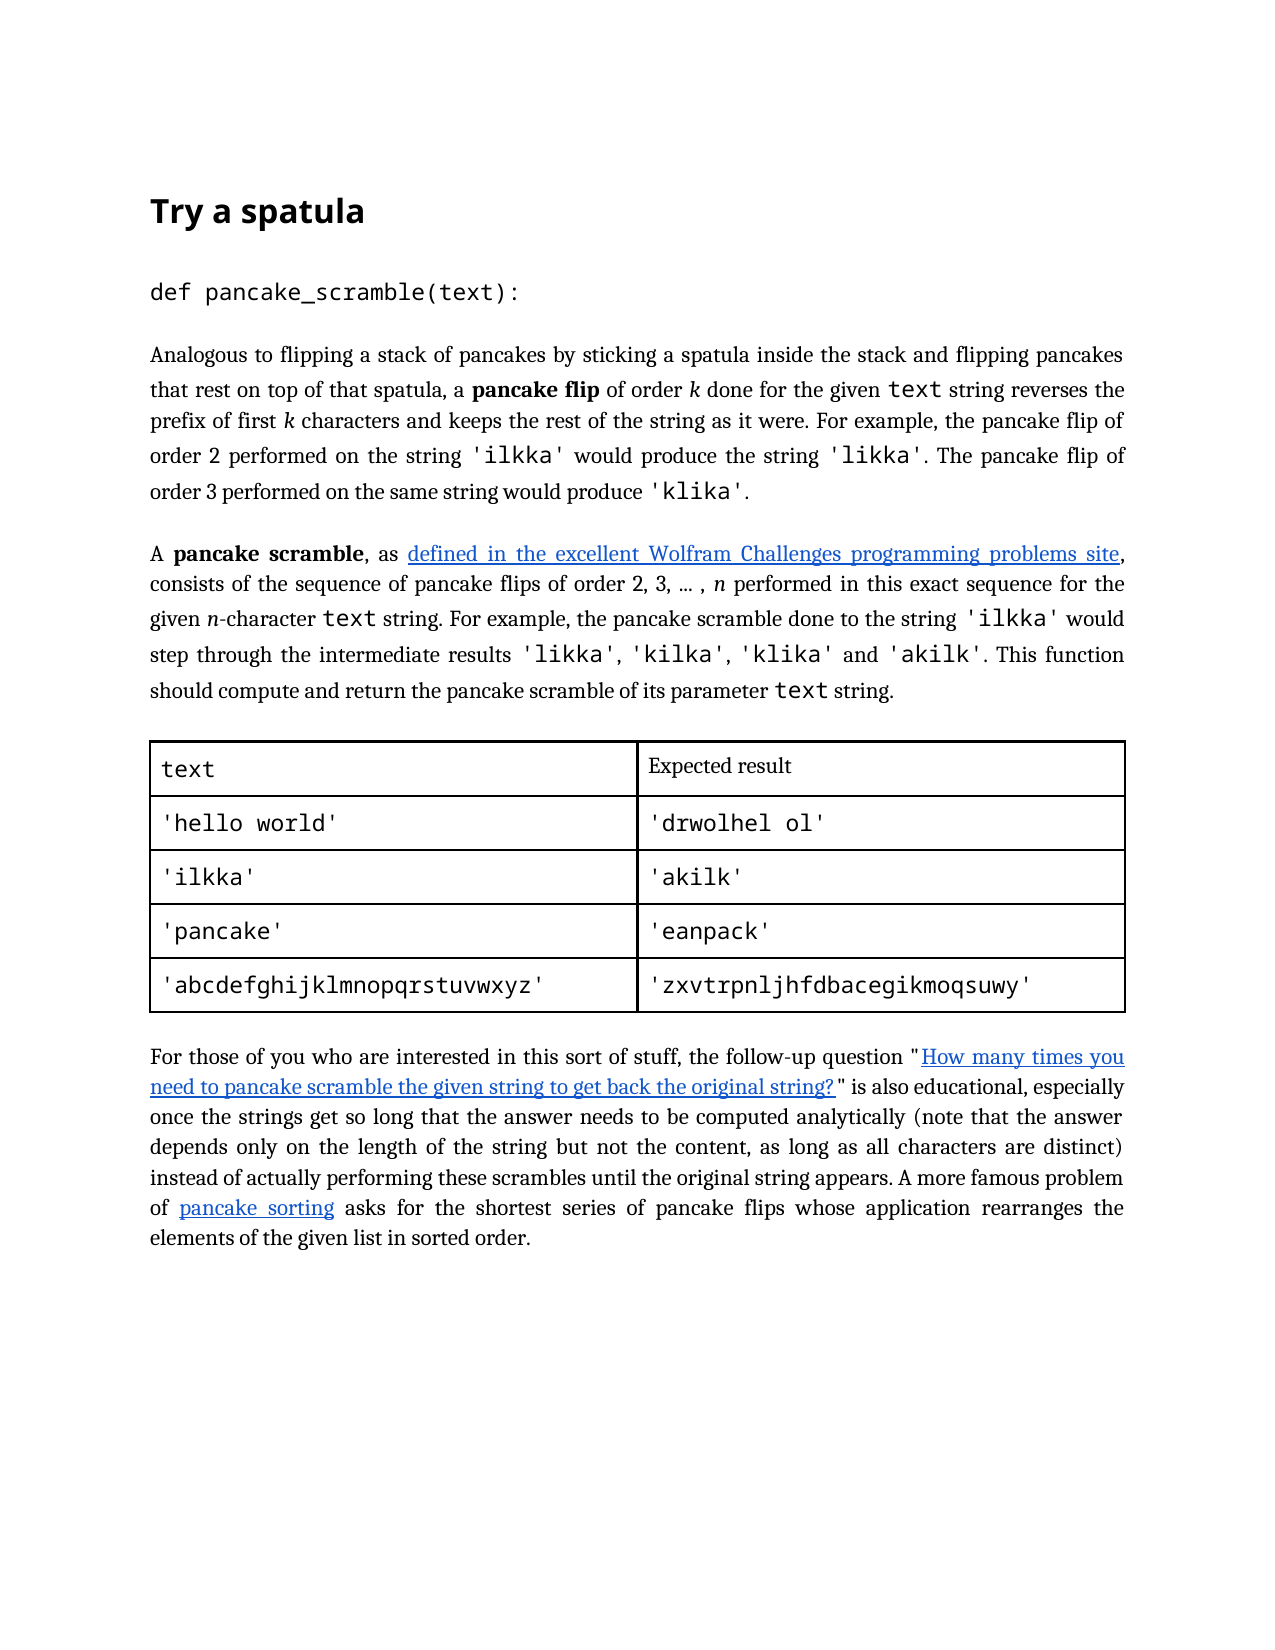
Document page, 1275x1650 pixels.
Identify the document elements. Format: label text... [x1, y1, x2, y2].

text def pancake_scramble(text): [150, 276, 1125, 307]
text Analogous to flipping a stack of pancakes by sticking a spatula inside the stack and flipping pancakes that rest on top of that spatula, a pancake flip of order k done for the given text string reverses the prefix of first k characters and keeps the rest of the string as it were. For example, the pancake flip of order 2 performed on the string 'ilkka' would produce the string 'likka'. The pancake flip of order 3 performed on the same string would produce 'klika'. [150, 342, 1125, 506]
table_cell 'drwolhel ol' [639, 797, 1124, 849]
text A pancake scramble, as defined in the excellent Wolfram Challenges programming problems site, consists of the sequence of pancake flips of order 2, 3, ... , n performed in this exact sequence for the given n-character text string. For example, the pancake scramble done to the string 'ilkka' would step through the intermediate results 'likka', 'kilka', 'klika' and 'akilk'. This function should compute and return the pancake scramble of its parameter text string. [150, 541, 1125, 705]
table_cell 'akilk' [639, 851, 1124, 903]
table_header text [151, 743, 636, 794]
table_cell 'zxvtrpnljhfdbacegikmoqsuwy' [639, 959, 1124, 1011]
text For those of you who are interested in this sort of stuff, the follow-up question "How many times you need to pancake scramble the given string to get back the original string?" is also educational, especially once the strings get so long that the answer needs to be computed analytically (note that the answer depends only on the length of the string but not the content, as long as all characters are distinct) instead of actually performing these scrambles until the original string appears. A more famous problem of pancake sorting asks for the shortest series of pancake flips whose application rearranges the elements of the given list in sorted order. [150, 1043, 1125, 1251]
table_cell 'eanpack' [639, 905, 1124, 957]
table_cell 'abcdefghijklmnopqrstuvwxyz' [151, 959, 636, 1011]
table_cell 'hello world' [151, 797, 636, 849]
table_cell 'ilkka' [151, 851, 636, 903]
table_header Expected result [639, 743, 1124, 794]
subtitle Try a spatula [150, 187, 1125, 233]
table_cell 'pancake' [151, 905, 636, 957]
